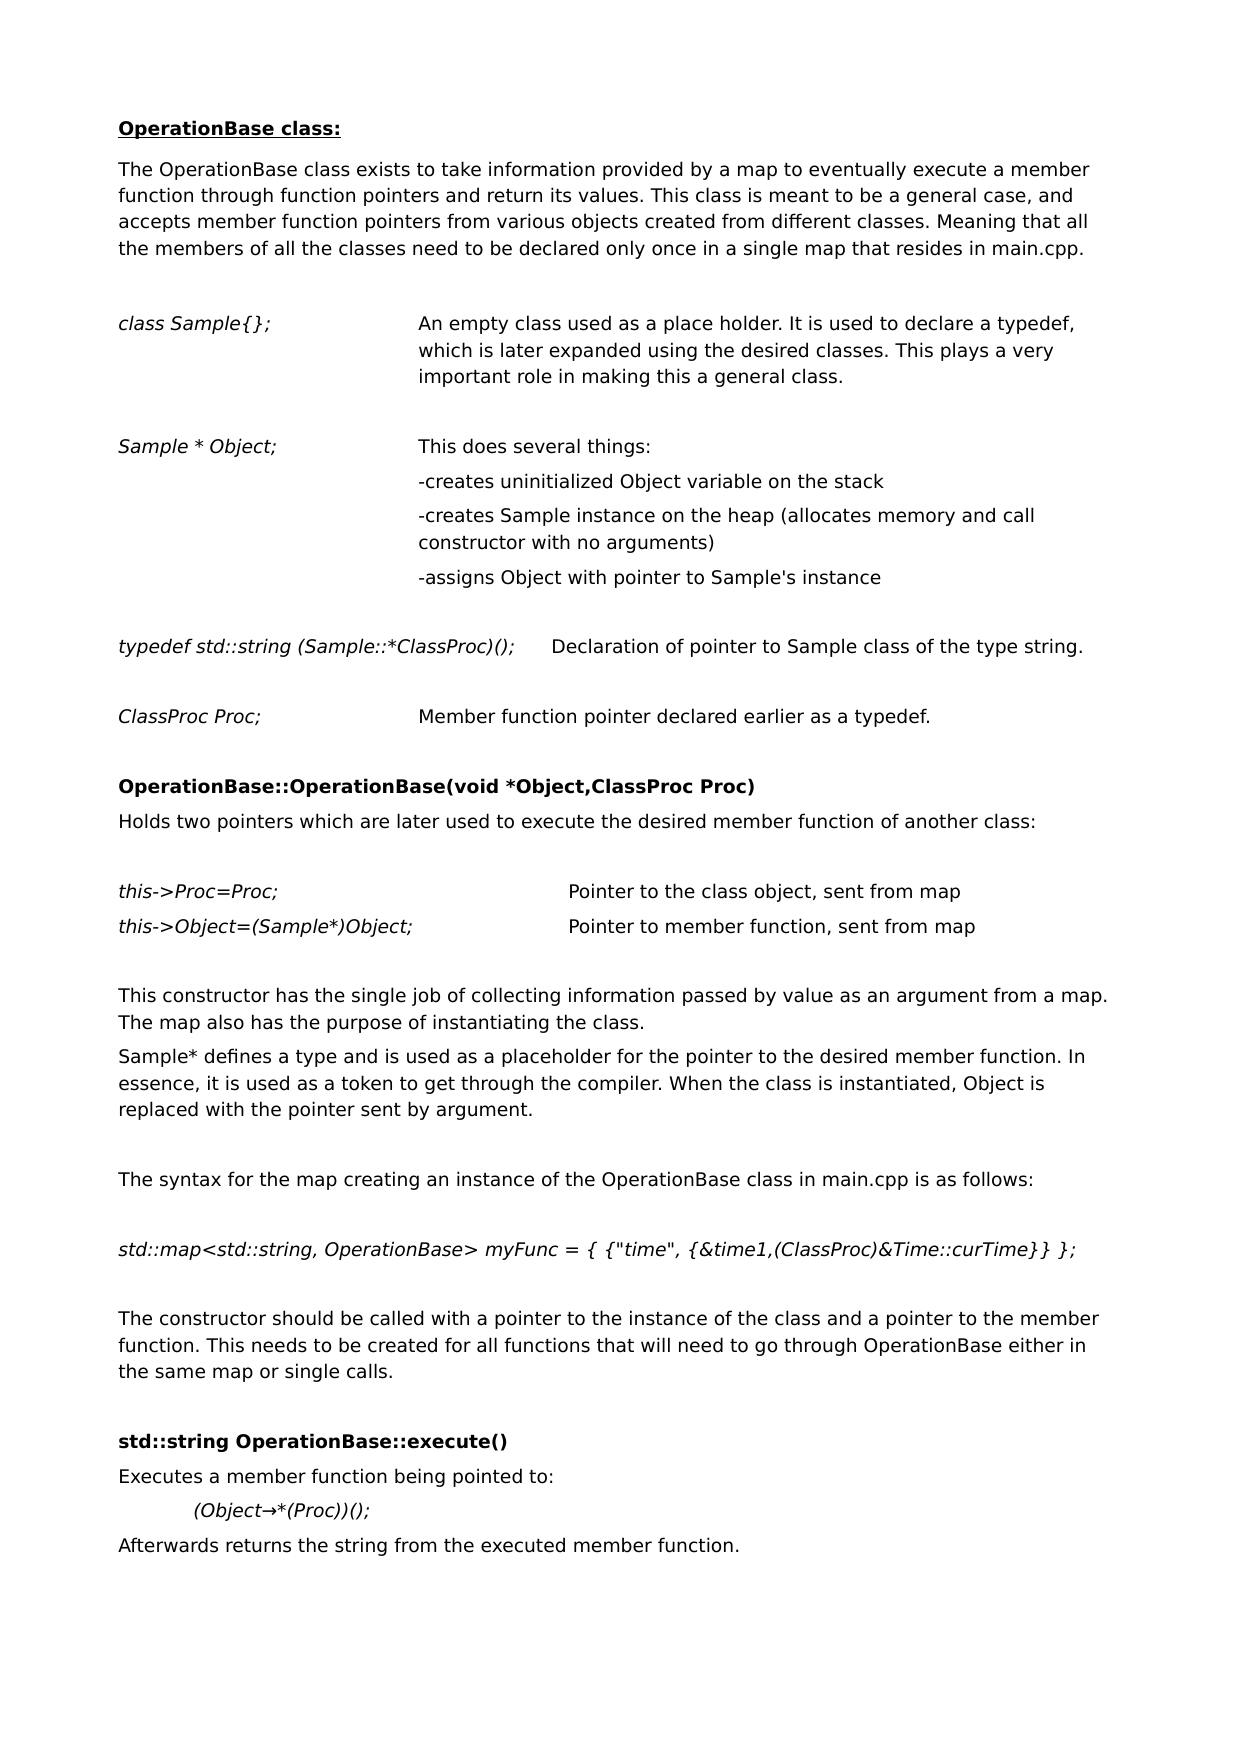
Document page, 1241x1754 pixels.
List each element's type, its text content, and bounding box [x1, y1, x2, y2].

text std::string OperationBase::execute() [118, 1431, 1122, 1453]
text The syntax for the map creating an instance of the OperationBase class in main.cpp is as follows: [118, 1169, 1122, 1191]
text Executes a member function being pointed to: [118, 1466, 1122, 1487]
text this->Object=(Sample*)Object; Pointer to member function, sent from map [118, 916, 1122, 937]
text typedef std::string (Sample::*ClassProc)(); Declaration of pointer to Sample class of the type string. [118, 636, 1122, 658]
text Holds two pointers which are later used to execute the desired member function of another class: [118, 811, 1122, 833]
text Sample* defines a type and is used as a placeholder for the pointer to the desired member function. In essence, it is used as a token to get through the compiler. When the class is instantiated, Object is replaced with the pointer sent by argument. [118, 1047, 1122, 1121]
text -assigns Object with pointer to Sample's instance [118, 567, 1122, 588]
text class Sample{}; An empty class used as a place holder. It is used to declare a typedef, which is later expanded using the desired classes. This plays a very important role in making this a general class. [118, 313, 1122, 388]
text ClassProc Proc; Member function pointer declared earlier as a typedef. [118, 706, 1122, 728]
text Afterwards returns the string from the executed member function. [118, 1535, 1122, 1557]
text -creates Sample instance on the heap (allocates memory and call constructor with no arguments) [118, 506, 1122, 554]
text OperationBase::OperationBase(void *Object,ClassProc Proc) [118, 776, 1122, 798]
text -creates uninitialized Object variable on the stack [118, 471, 1122, 492]
text The OperationBase class exists to take information provided by a map to eventually execute a member function through function pointers and return its values. This class is meant to be a general case, and accepts member function pointers from various objects created from different classes. Meaning that all the members of all the classes need to be declared only once in a single map that resides in main.cpp. [118, 159, 1122, 259]
text std::map<std::string, OperationBase> myFunc = { {"time", {&time1,(ClassProc)&Time::curTime}} }; [118, 1239, 1122, 1261]
text (Object→*(Proc))(); [118, 1501, 1122, 1522]
text this->Proc=Proc; Pointer to the class object, sent from map [118, 881, 1122, 903]
text Sample * Object; This does several things: [118, 436, 1122, 458]
text OperationBase class: [118, 118, 1122, 140]
text The constructor should be called with a pointer to the instance of the class and a pointer to the member function. This needs to be created for all functions that will need to go through OperationBase either in the same map or single calls. [118, 1308, 1122, 1383]
text This constructor has the single job of collecting information passed by value as an argument from a map. The map also has the purpose of instantiating the class. [118, 985, 1122, 1033]
